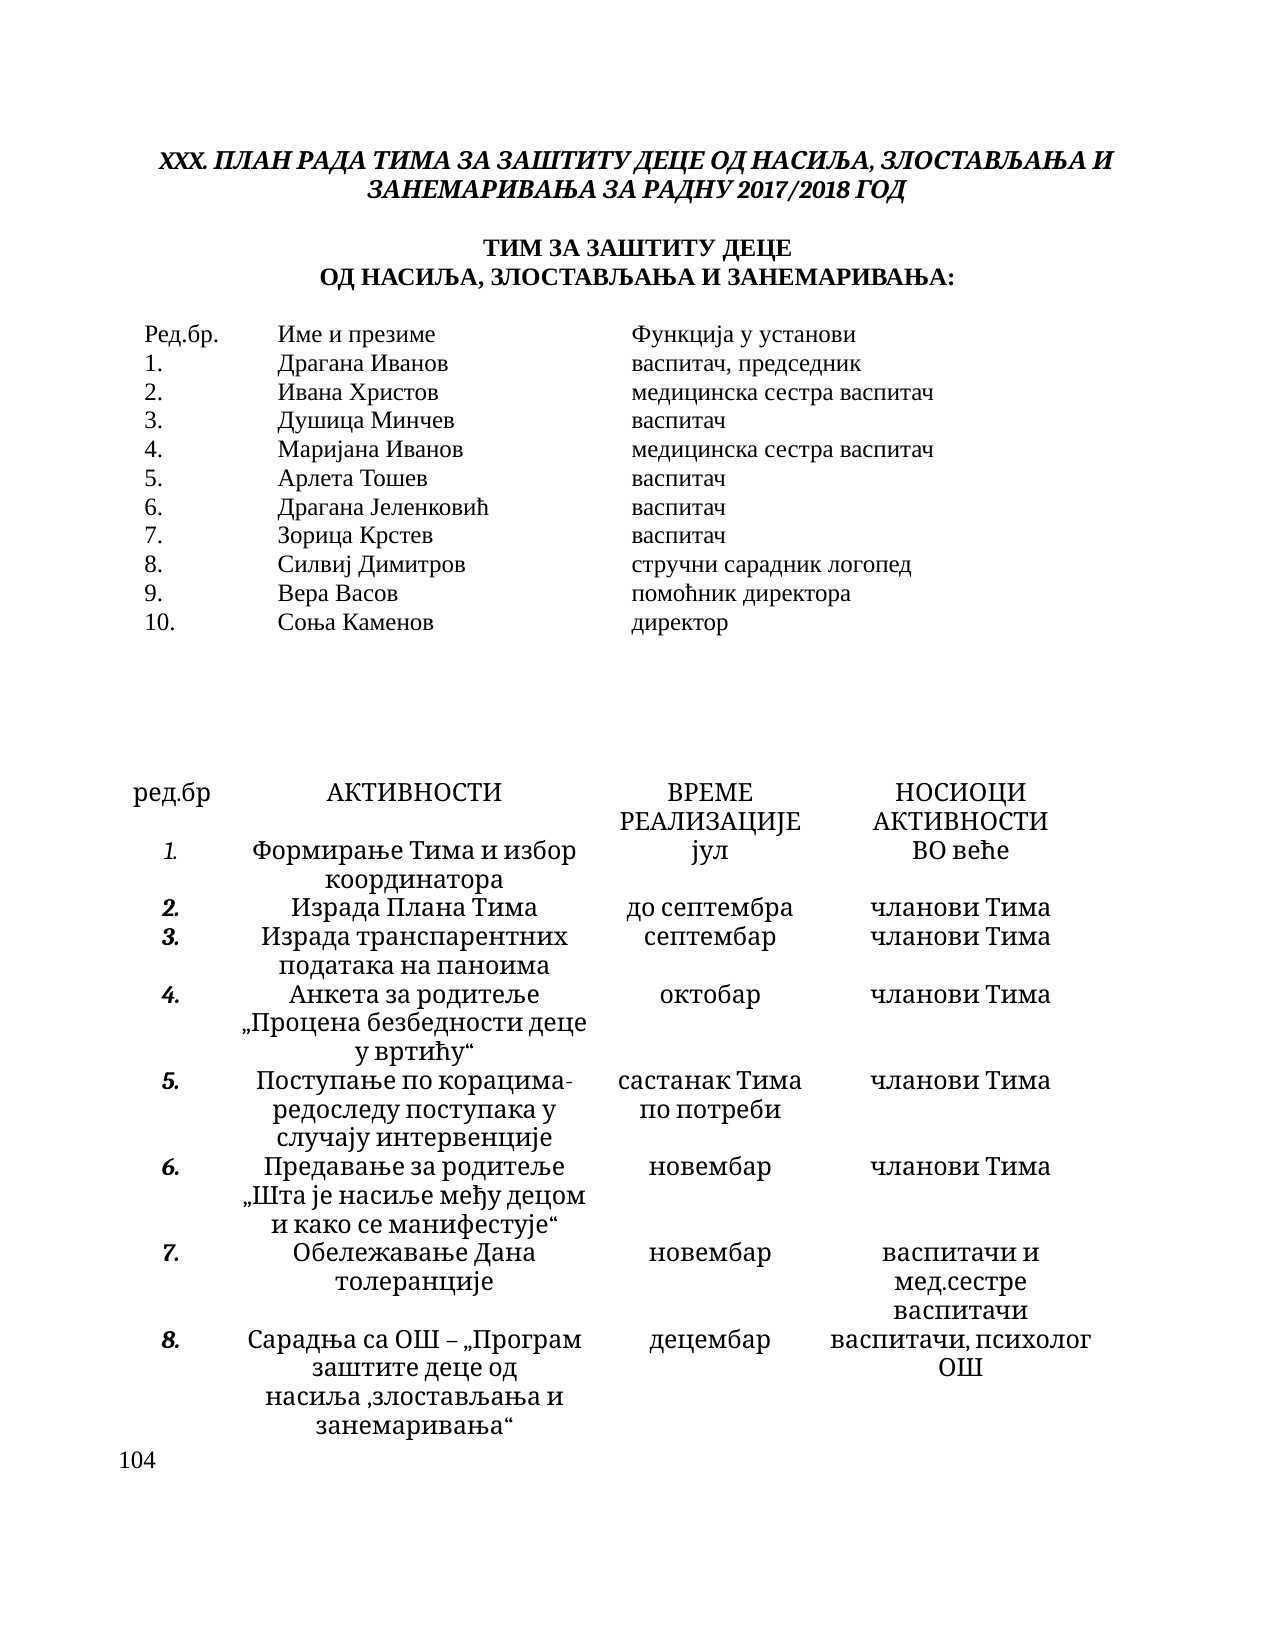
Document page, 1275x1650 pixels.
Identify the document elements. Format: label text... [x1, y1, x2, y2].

table_cell децембар [603, 1326, 817, 1441]
table_header ред.бр [118, 779, 226, 837]
table_cell васпитач [620, 406, 1048, 434]
table_cell 7. [133, 521, 266, 549]
table_cell Ивана Христов [266, 377, 620, 406]
table_cell новембар [603, 1239, 817, 1326]
table_cell састанак Тима по потреби [603, 1067, 817, 1153]
table_cell васпитачи, психолог ОШ [817, 1326, 1104, 1441]
table_cell васпитачи и мед.сестре васпитачи [817, 1239, 1104, 1326]
table_cell васпитач [620, 463, 1048, 492]
table_cell јул [603, 837, 817, 894]
table_cell ВО веће [817, 837, 1104, 894]
table_cell 6. [118, 1153, 226, 1239]
table_cell 4. [133, 434, 266, 463]
table_cell Израда транспарентних података на паноима [226, 923, 603, 981]
table_cell до септембра [603, 894, 817, 923]
table_cell чланови Тима [817, 894, 1104, 923]
table_cell 5. [118, 1067, 226, 1153]
table_cell чланови Тима [817, 1153, 1104, 1239]
table_cell Душица Минчев [266, 406, 620, 434]
table_header Функција у установи [620, 319, 1048, 348]
table_cell чланови Тима [817, 923, 1104, 981]
table_cell 5. [133, 463, 266, 492]
table_cell 3. [118, 923, 226, 981]
table_cell 6. [133, 492, 266, 521]
table_header ВРЕМЕ РЕАЛИЗАЦИЈЕ [603, 779, 817, 837]
table_cell 1. [133, 348, 266, 377]
table_cell Арлета Тошев [266, 463, 620, 492]
table_cell 2. [118, 894, 226, 923]
table_cell Вера Васов [266, 578, 620, 607]
table_cell помоћник директора [620, 578, 1048, 607]
text ОД НАСИЉА, ЗЛОСТАВЉАЊА И ЗАНЕМАРИВАЊА: [118, 262, 1157, 291]
table_cell васпитач [620, 521, 1048, 549]
table_cell 10. [133, 607, 266, 636]
table_cell Поступање по корацима-редоследу поступака у случају интервенције [226, 1067, 603, 1153]
text XXX. ПЛАН РАДА ТИМА ЗА ЗАШТИТУ ДЕЦЕ ОД НАСИЉА, ЗЛОСТАВЉАЊА И ЗАНЕМАРИВАЊА ЗА РАДНУ 2017/2018 ГОД [118, 147, 1157, 204]
table_cell стручни сарадник логопед [620, 549, 1048, 578]
table_cell Предавање за родитеље „Шта је насиље међу децом и како се манифестује“ [226, 1153, 603, 1239]
table_cell 8. [133, 549, 266, 578]
table_cell септембар [603, 923, 817, 981]
table_cell 8. [118, 1326, 226, 1441]
table_cell Анкета за родитеље „Процена безбедности деце у вртићу“ [226, 981, 603, 1067]
table_cell 2. [133, 377, 266, 406]
table_cell чланови Тима [817, 1067, 1104, 1153]
table_header НОСИОЦИ АКТИВНОСТИ [817, 779, 1104, 837]
table_cell октобар [603, 981, 817, 1067]
table_cell новембар [603, 1153, 817, 1239]
table_cell медицинска сестра васпитач [620, 377, 1048, 406]
table_header Име и презиме [266, 319, 620, 348]
table_cell 7. [118, 1239, 226, 1326]
text ТИМ ЗА ЗАШТИТУ ДЕЦЕ [118, 233, 1157, 262]
table_cell васпитач [620, 492, 1048, 521]
table_header Ред.бр. [133, 319, 266, 348]
table_cell директор [620, 607, 1048, 636]
table_header АКТИВНОСТИ [226, 779, 603, 837]
table_cell 9. [133, 578, 266, 607]
table_cell Соња Каменов [266, 607, 620, 636]
table_cell 1. [118, 837, 226, 894]
table_cell Израда Плана Тима [226, 894, 603, 923]
table_cell Обележавање Дана толеранције [226, 1239, 603, 1326]
table_cell медицинска сестра васпитач [620, 434, 1048, 463]
table_cell Маријана Иванов [266, 434, 620, 463]
table_cell Силвиј Димитров [266, 549, 620, 578]
table_cell Сарадња са ОШ – „Програм заштите деце од насиља ,злостављања и занемаривања“ [226, 1326, 603, 1441]
table_cell Драгана Јеленковић [266, 492, 620, 521]
table_cell васпитач, председник [620, 348, 1048, 377]
table_cell 4. [118, 981, 226, 1067]
table_cell Зорица Крстев [266, 521, 620, 549]
table_cell Формирање Тима и избор координатора [226, 837, 603, 894]
table_cell Драгана Иванов [266, 348, 620, 377]
table_cell 3. [133, 406, 266, 434]
table_cell чланови Тима [817, 981, 1104, 1067]
